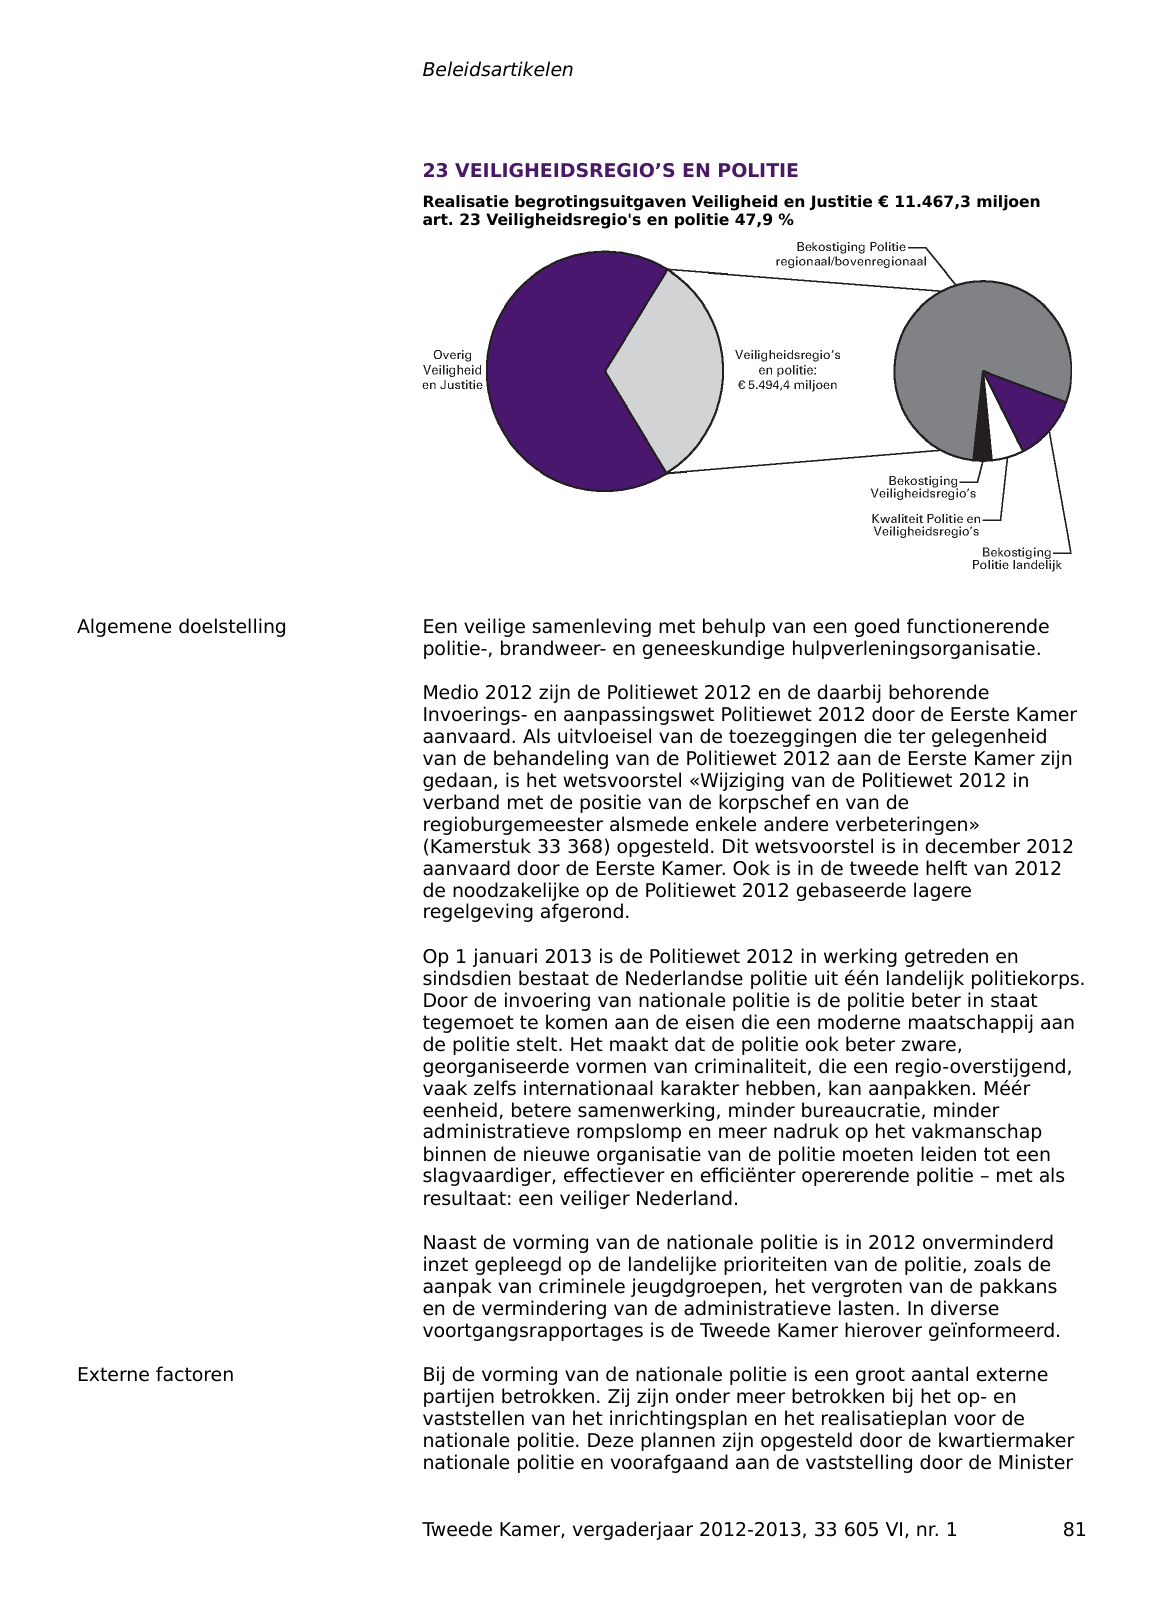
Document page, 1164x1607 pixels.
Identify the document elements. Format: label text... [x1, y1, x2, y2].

text Op 1 januari 2013 is de Politiewet 2012 in werking getreden en sindsdien bestaat de Nederlandse politie uit één landelijk politiekorps. Door de invoering van nationale politie is de politie beter in staat tegemoet te komen aan de eisen die een moderne maatschappij aan de politie stelt. Het maakt dat de politie ook beter zware, georganiseerde vormen van criminaliteit, die een regio-overstijgend, vaak zelfs internationaal karakter hebben, kan aanpakken. Méér eenheid, betere samenwerking, minder bureaucratie, minder administratieve rompslomp en meer nadruk op het vakmanschap binnen de nieuwe organisatie van de politie moeten leiden tot een slagvaardiger, effectiever en efficiënter opererende politie – met als resultaat: een veiliger Nederland. [422, 946, 1087, 1209]
text Bij de vorming van de nationale politie is een groot aantal externe partijen betrokken. Zij zijn onder meer betrokken bij het op- en vaststellen van het inrichtingsplan en het realisatieplan voor de nationale politie. Deze plannen zijn opgesteld door de kwartiermaker nationale politie en voorafgaand aan de vaststelling door de Minister [422, 1364, 1087, 1473]
text [77, 637, 399, 646]
text Realisatie begrotingsuitgaven Veiligheid en Justitie € 11.467,3 miljoen art. 23 Veiligheidsregio's en politie 47,9 % [422, 193, 1072, 229]
subtitle 23 VEILIGHEIDSREGIO’S EN POLITIE [422, 160, 1087, 182]
text Naast de vorming van de nationale politie is in 2012 onverminderd inzet gepleegd op de landelijke prioriteiten van de politie, zoals de aanpak van criminele jeugdgroepen, het vergroten van de pakkans en de vermindering van de administratieve lasten. In diverse voortgangsrapportages is de Tweede Kamer hierover geïnformeerd. [422, 1232, 1087, 1341]
text Medio 2012 zijn de Politiewet 2012 en de daarbij behorende Invoerings- en aanpassingswet Politiewet 2012 door de Eerste Kamer aanvaard. Als uitvloeisel van de toezeggingen die ter gelegenheid van de behandeling van de Politiewet 2012 aan de Eerste Kamer zijn gedaan, is het wetsvoorstel «Wijziging van de Politiewet 2012 in verband met de positie van de korpschef en van de regioburgemeester alsmede enkele andere verbeteringen» (Kamerstuk 33 368) opgesteld. Dit wetsvoorstel is in december 2012 aanvaard door de Eerste Kamer. Ook is in de tweede helft van 2012 de noodzakelijke op de Politiewet 2012 gebaseerde lagere regelgeving afgerond. [422, 682, 1087, 923]
text Een veilige samenleving met behulp van een goed functionerende politie-, brandweer- en geneeskundige hulpverleningsorganisatie. [422, 616, 1087, 659]
text Externe factoren [77, 1364, 399, 1386]
picture [422, 240, 1072, 572]
text Algemene doelstelling [77, 616, 399, 637]
